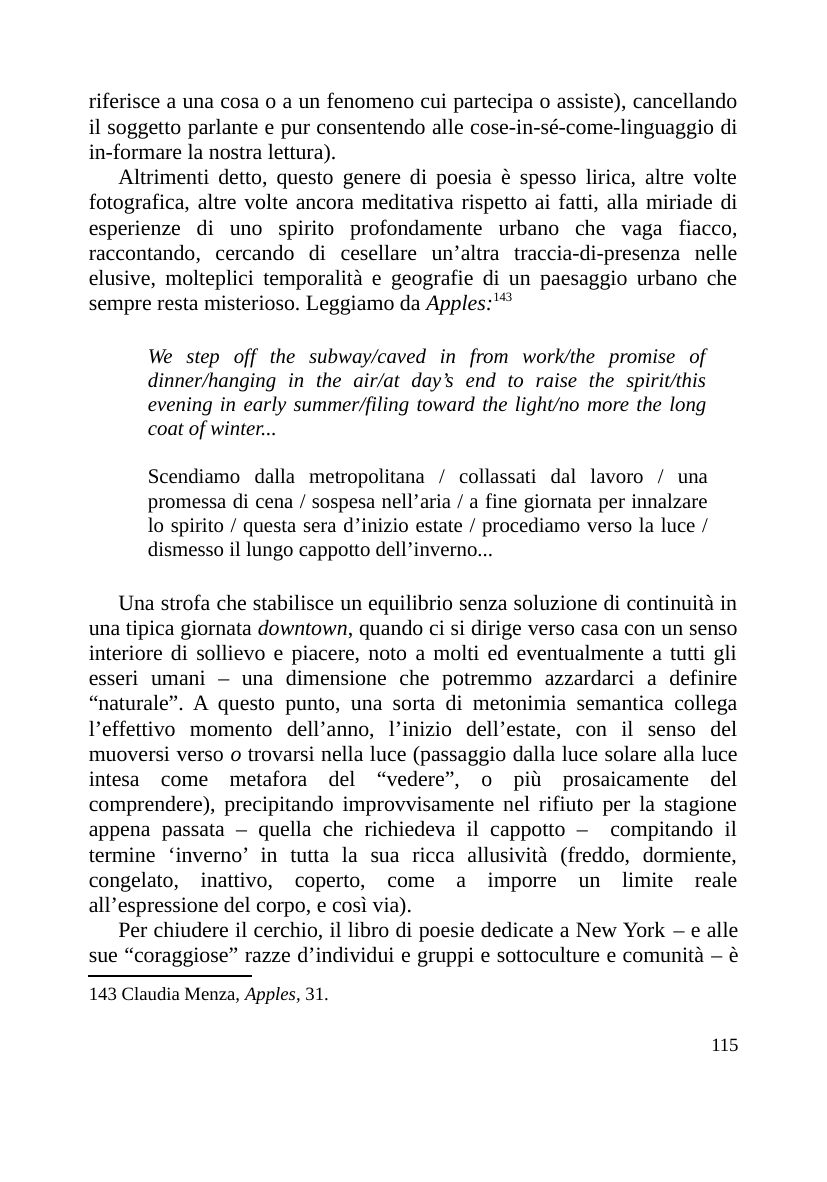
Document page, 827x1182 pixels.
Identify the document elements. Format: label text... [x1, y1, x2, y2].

text riferisce a una cosa o a un fenomeno cui partecipa o assiste), cancellando il soggetto parlante e pur consentendo alle cose-in-sé-come-linguaggio di in-formare la nostra lettura). [88, 88, 738, 164]
text Una strofa che stabilisce un equilibrio senza soluzione di continuità in una tipica giornata downtown, quando ci si dirige verso casa con un senso interiore di sollievo e piacere, noto a molti ed eventualmente a tutti gli esseri umani – una dimensione che potremmo azzardarci a definire “naturale”. A questo punto, una sorta di metonimia semantica collega l’effettivo momento dell’anno, l’inizio dell’estate, con il senso del muoversi verso o trovarsi nella luce (passaggio dalla luce solare alla luce intesa come metafora del “vedere”, o più prosaicamente del comprendere), precipitando improvvisamente nel rifiuto per la stagione appena passata – quella che richiedeva il cappotto – compitando il termine ‘inverno’ in tutta la sua ricca allusività (freddo, dormiente, congelato, inattivo, coperto, come a imporre un limite reale all’espressione del corpo, e così via). [88, 589, 738, 917]
text Per chiudere il cerchio, il libro di poesie dedicate a New York – e alle sue “coraggiose” razze d’individui e gruppi e sottoculture e comunità – è [88, 917, 738, 968]
text Claudia Menza, Apples, 31. [88, 982, 738, 1004]
text Scendiamo dalla metropolitana / collassati dal lavoro / una promessa di cena / sospesa nell’aria / a fine giornata per innalzare lo spirito / questa sera d’inizio estate / procediamo verso la luce / dismesso il lungo cappotto dell’inverno... [148, 464, 709, 561]
text Altrimenti detto, questo genere di poesia è spesso lirica, altre volte fotografica, altre volte ancora meditativa rispetto ai fatti, alla miriade di esperienze di uno spirito profondamente urbano che vaga fiacco, raccontando, cercando di cesellare un’altra traccia-di-presenza nelle elusive, molteplici temporalità e geografie di un paesaggio urbano che sempre resta misterioso. Leggiamo da Apples: [88, 164, 738, 315]
text We step off the subway/caved in from work/the promise of dinner/hanging in the air/at day’s end to raise the spirit/this evening in early summer/filing toward the light/no more the long coat of winter... [148, 344, 709, 440]
